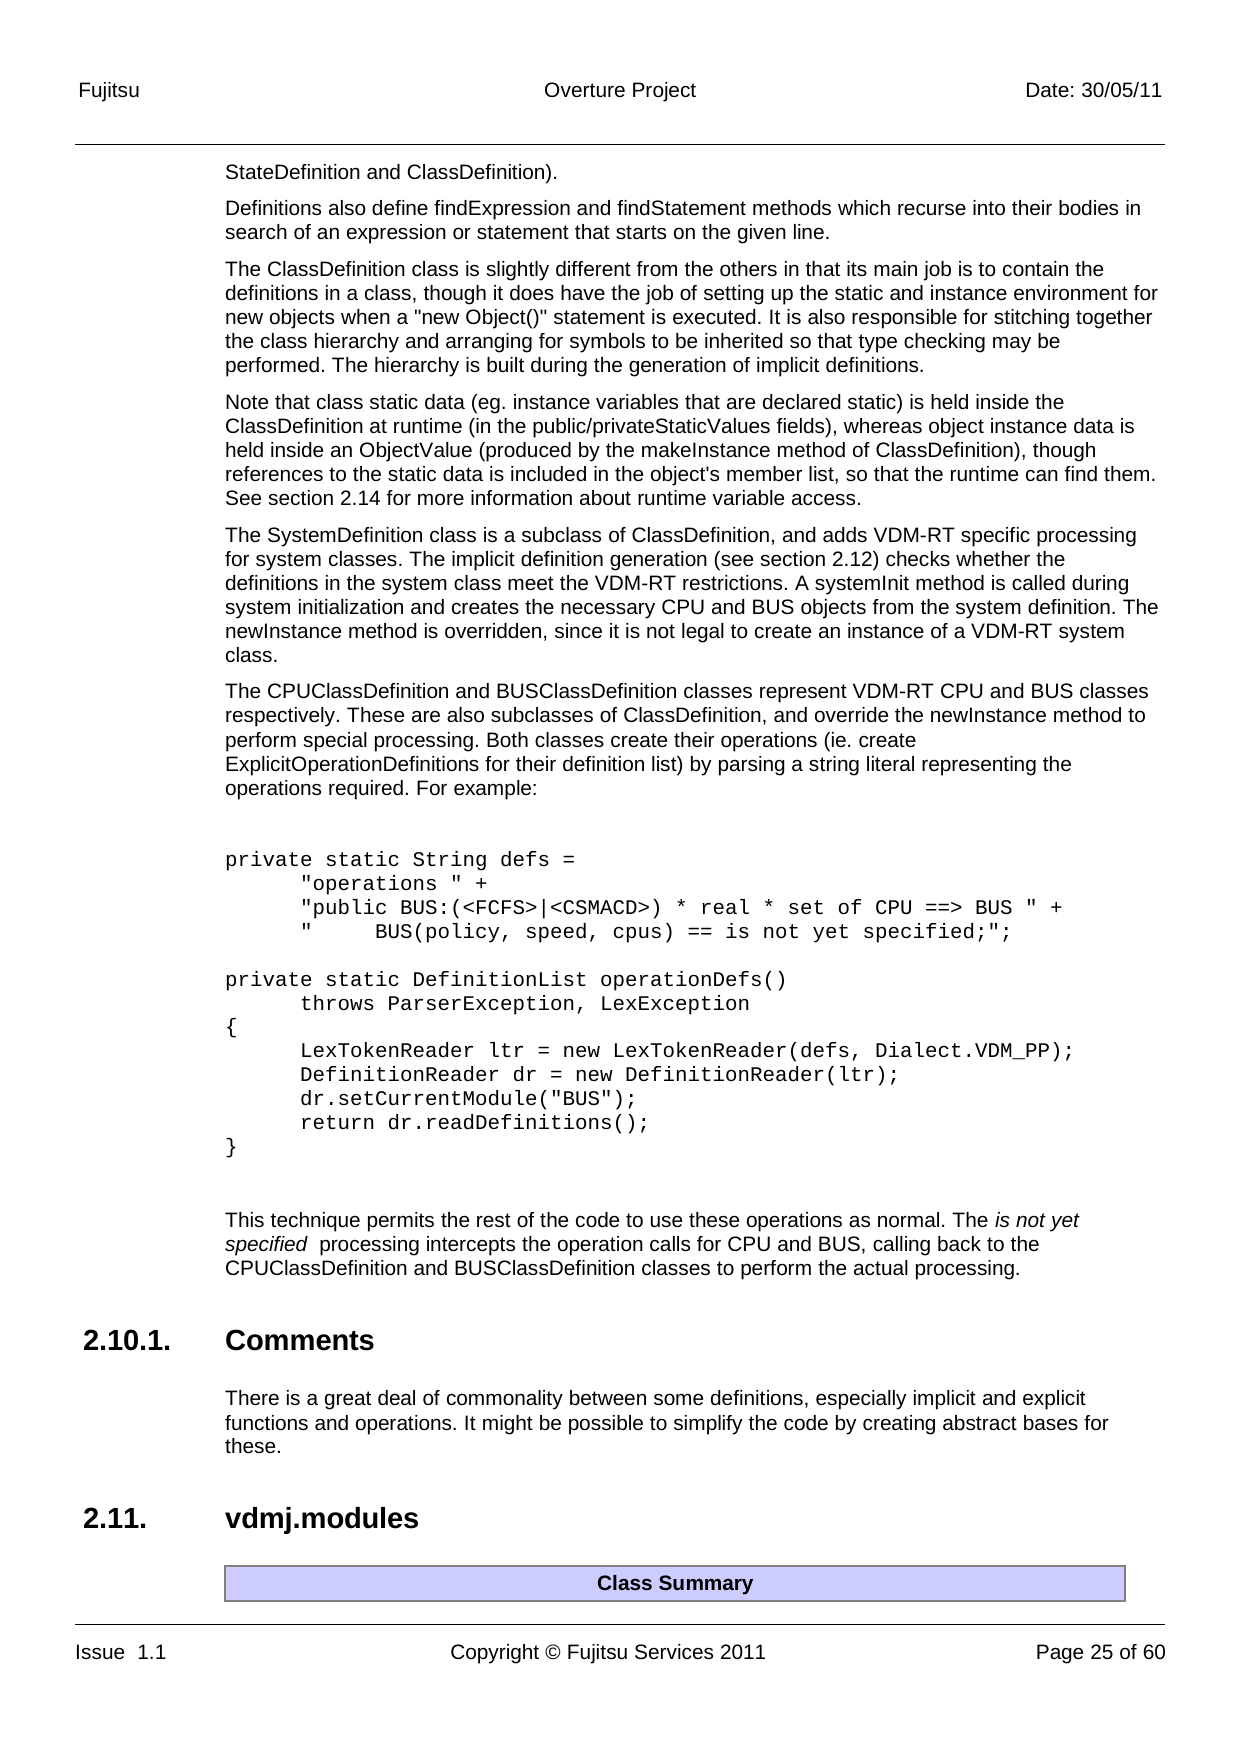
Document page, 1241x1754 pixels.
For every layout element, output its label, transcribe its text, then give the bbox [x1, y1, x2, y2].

text The ClassDefinition class is slightly different from the others in that its main job is to contain the definitions in a class, though it does have the job of setting up the static and instance environment for new objects when a "new Object()" statement is executed. It is also responsible for stitching together the class hierarchy and arranging for symbols to be inherited so that type checking may be performed. The hierarchy is built during the generation of implicit definitions. [225, 257, 1165, 377]
text "public BUS:(<FCFS>|<CSMACD>) * real * set of CPU ==> BUS " + [225, 897, 1165, 921]
subtitle Comments [75, 1323, 1165, 1356]
text return dr.readDefinitions(); [225, 1112, 1165, 1136]
text throws ParserException, LexException [225, 992, 1165, 1016]
text DefinitionReader dr = new DefinitionReader(ltr); [225, 1064, 1165, 1088]
text dr.setCurrentModule("BUS"); [225, 1088, 1165, 1112]
text There is a great deal of commonality between some definitions, especially implicit and explicit functions and operations. It might be possible to simplify the code by creating abstract bases for these. [225, 1386, 1165, 1458]
text Note that class static data (eg. instance variables that are declared static) is held inside the ClassDefinition at runtime (in the public/privateStaticValues fields), whereas object instance data is held inside an ObjectValue (produced by the makeInstance method of ClassDefinition), though references to the static data is included in the object's member list, so that the runtime can find them. See section 2.14 for more information about runtime variable access. [225, 390, 1165, 510]
table_header Class Summary [226, 1567, 1124, 1600]
text Definitions also define findExpression and findStatement methods which recurse into their bodies in search of an expression or statement that starts on the given line. [225, 196, 1165, 244]
text The CPUClassDefinition and BUSClassDefinition classes represent VDM-RT CPU and BUS classes respectively. These are also subclasses of ClassDefinition, and override the newInstance method to perform special processing. Both classes create their operations (ie. create ExplicitOperationDefinitions for their definition list) by parsing a string literal representing the operations required. For example: [225, 679, 1165, 800]
text StateDefinition and ClassDefinition). [225, 160, 1165, 184]
text private static DefinitionList operationDefs() [225, 968, 1165, 992]
text } [225, 1136, 1165, 1160]
text The SystemDefinition class is a subclass of ClassDefinition, and adds VDM-RT specific processing for system classes. The implicit definition generation (see section 2.12) checks whether the definitions in the system class meet the VDM-RT restrictions. A systemInit method is called during system initialization and creates the necessary CPU and BUS objects from the system definition. The newInstance method is overridden, since it is not legal to create an instance of a VDM-RT system class. [225, 522, 1165, 667]
text private static String defs = [225, 849, 1165, 873]
text LexTokenReader ltr = new LexTokenReader(defs, Dialect.VDM_PP); [225, 1040, 1165, 1064]
text This technique permits the rest of the code to use these operations as normal. The is not yet specified processing intercepts the operation calls for CPU and BUS, calling back to the CPUClassDefinition and BUSClassDefinition classes to perform the actual processing. [225, 1208, 1165, 1280]
text { [225, 1016, 1165, 1040]
text " BUS(policy, speed, cpus) == is not yet specified;"; [225, 921, 1165, 944]
text "operations " + [225, 873, 1165, 897]
subtitle vdmj.modules [75, 1501, 1165, 1534]
